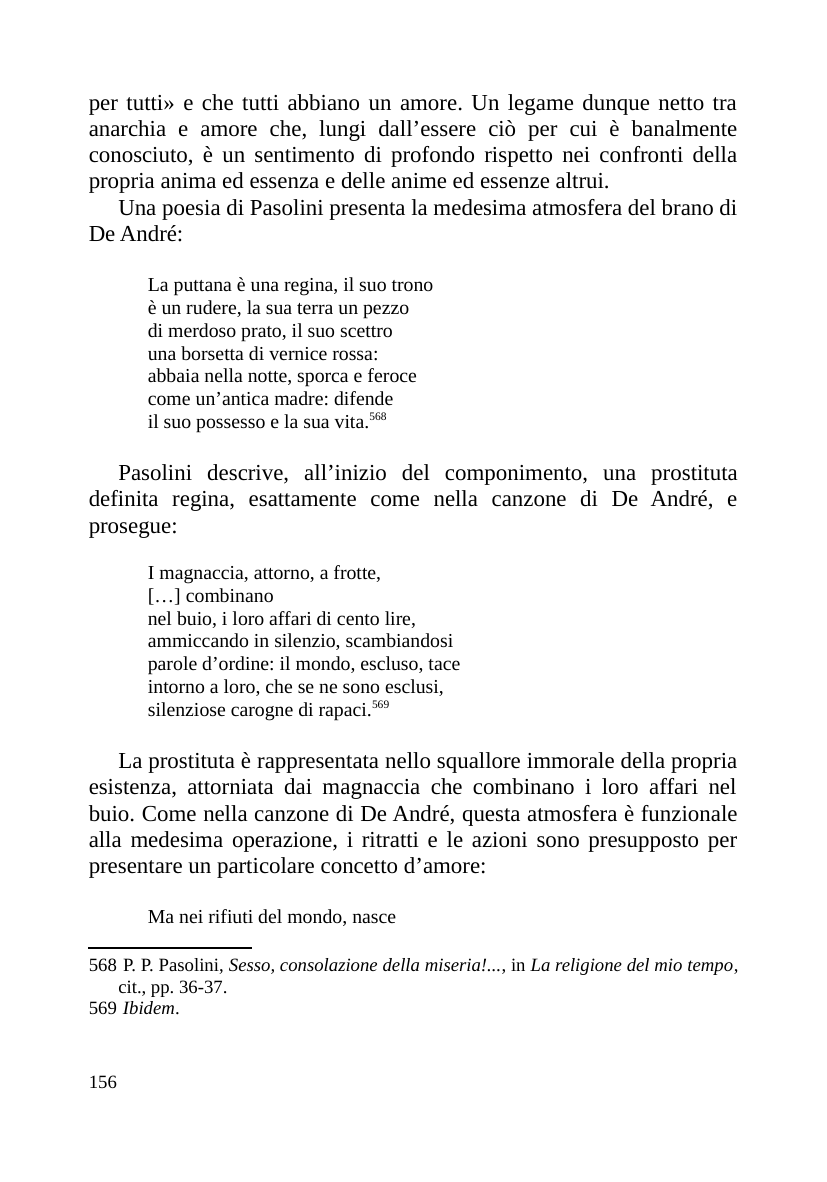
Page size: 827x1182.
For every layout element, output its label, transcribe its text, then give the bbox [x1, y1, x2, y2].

text come un’antica madre: difende [148, 387, 679, 410]
text il suo possesso e la sua vita. [148, 410, 679, 433]
text […] combinano [148, 584, 679, 607]
text La prostituta è rappresentata nello squallore immorale della propria esistenza, attorniata dai magnaccia che combinano i loro affari nel buio. Come nella canzone di De André, questa atmosfera è funzionale alla medesima operazione, i ritratti e le azioni sono presupposto per presentare un particolare concetto d’amore: [88, 747, 738, 879]
text Ma nei rifiuti del mondo, nasce [148, 905, 679, 928]
text Una poesia di Pasolini presenta la medesima atmosfera del brano di De André: [88, 194, 738, 247]
text nel buio, i loro affari di cento lire, [148, 607, 679, 629]
text abbaia nella notte, sporca e feroce [148, 364, 679, 387]
text La puttana è una regina, il suo trono [148, 273, 679, 296]
text Ibidem. [88, 997, 738, 1019]
text Pasolini descrive, all’inizio del componimento, una prostituta definita regina, esattamente come nella canzone di De André, e prosegue: [88, 459, 738, 538]
text silenziose carogne di rapaci. [148, 698, 679, 721]
text di merdoso prato, il suo scettro [148, 319, 679, 341]
text P. P. Pasolini, Sesso, consolazione della miseria!..., in La religione del mio tempo, cit., pp. 36-37. [88, 954, 738, 997]
text è un rudere, la sua terra un pezzo [148, 296, 679, 319]
text per tutti» e che tutti abbiano un amore. Un legame dunque netto tra anarchia e amore che, lungi dall’essere ciò per cui è banalmente conosciuto, è un sentimento di profondo rispetto nei confronti della propria anima ed essenza e delle anime ed essenze altrui. [88, 88, 738, 194]
text intorno a loro, che se ne sono esclusi, [148, 675, 679, 698]
text una borsetta di vernice rossa: [148, 341, 679, 364]
text ammiccando in silenzio, scambiandosi [148, 629, 679, 652]
text I magnaccia, attorno, a frotte, [148, 561, 679, 584]
text parole d’ordine: il mondo, escluso, tace [148, 652, 679, 675]
